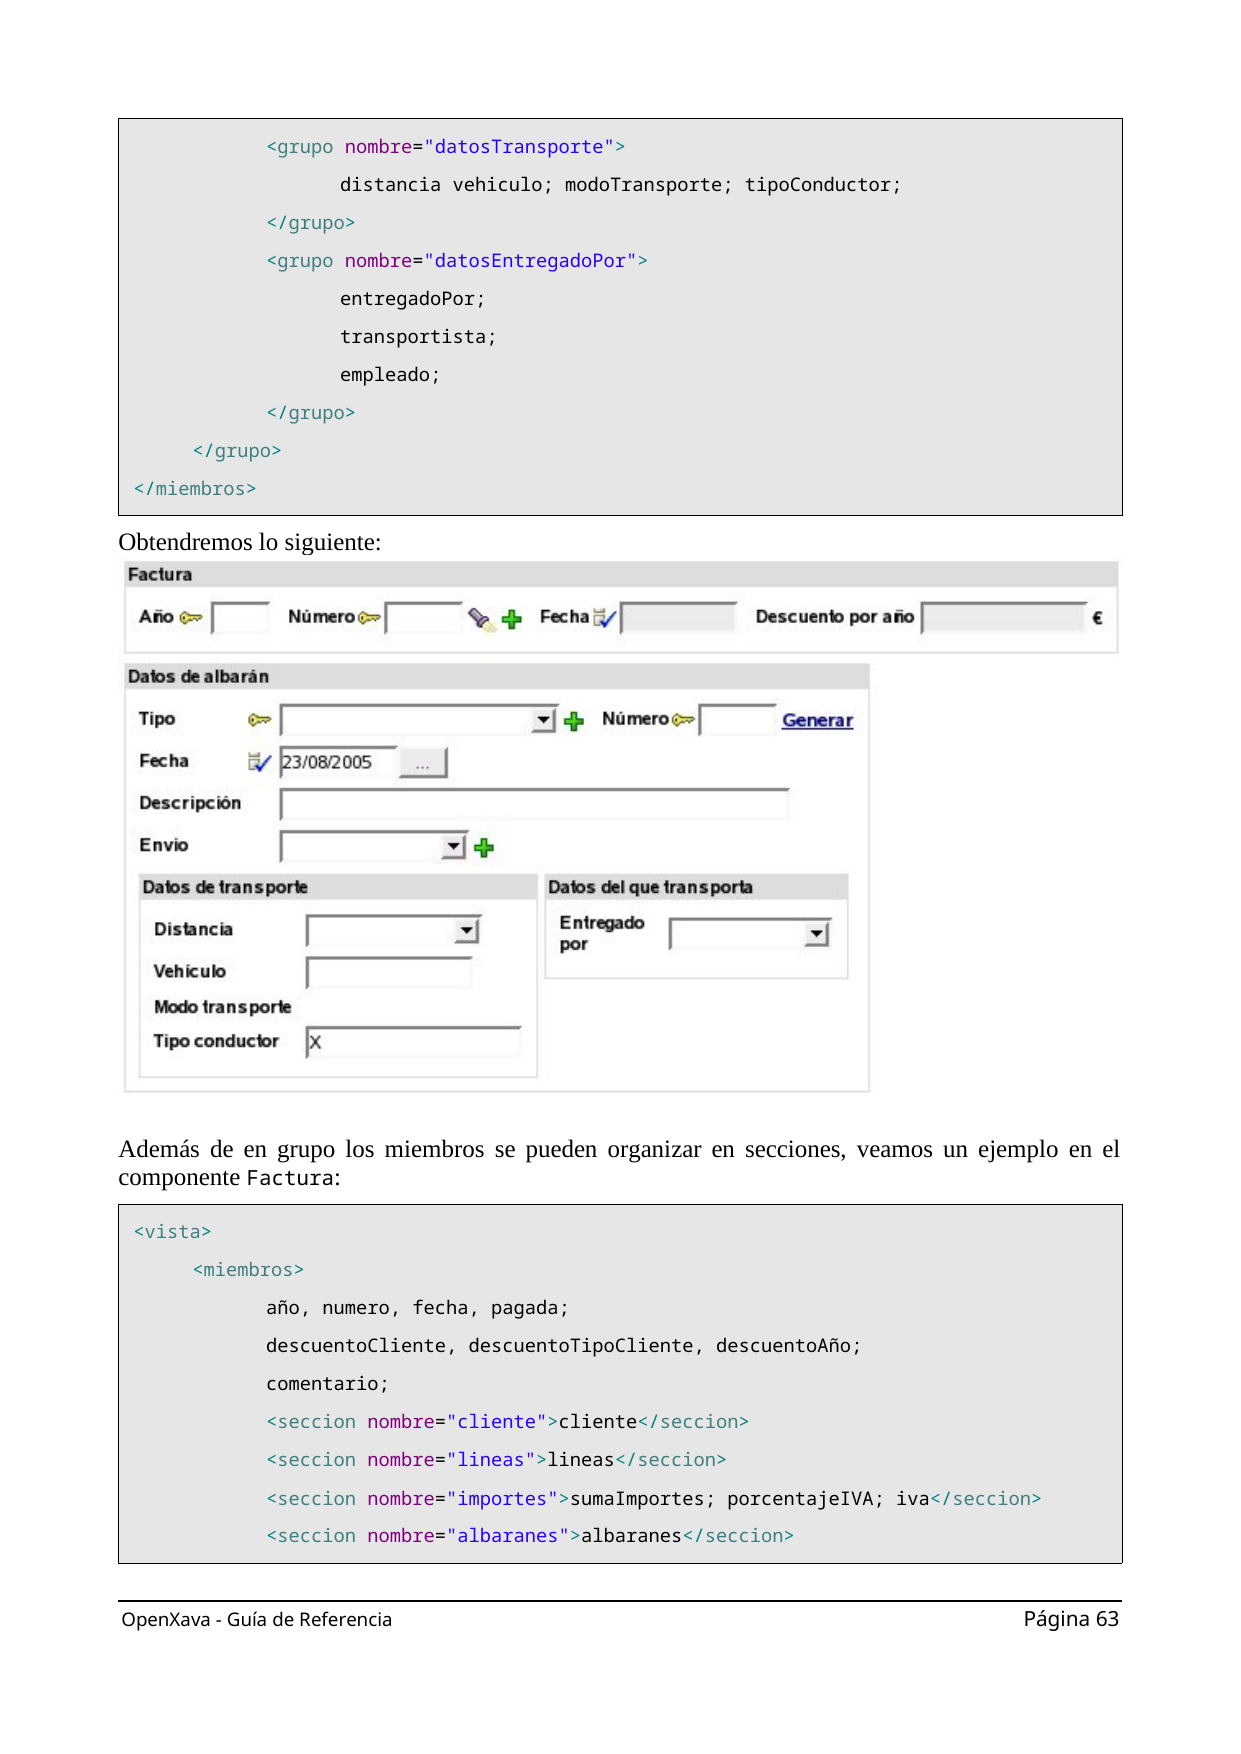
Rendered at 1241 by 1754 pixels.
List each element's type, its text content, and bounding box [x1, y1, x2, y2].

text Obtendremos lo siguiente: [118, 528, 1122, 555]
text distancia vehiculo; modoTransporte; tipoConductor; [119, 156, 1122, 194]
text comentario; [119, 1356, 1122, 1394]
text <seccion nombre="lineas">lineas</seccion> [119, 1432, 1122, 1470]
picture [118, 555, 1122, 1096]
text empleado; [119, 346, 1122, 384]
text <vista> [119, 1205, 1122, 1242]
text </grupo> [119, 384, 1122, 422]
text <seccion nombre="cliente">cliente</seccion> [119, 1394, 1122, 1432]
text </grupo> [119, 194, 1122, 232]
text descuentoCliente, descuentoTipoCliente, descuentoAño; [119, 1318, 1122, 1356]
text <miembros> [119, 1242, 1122, 1280]
text </grupo> [119, 422, 1122, 460]
text <grupo nombre="datosTransporte"> [119, 119, 1122, 156]
text <seccion nombre="importes">sumaImportes; porcentajeIVA; iva</seccion> [119, 1470, 1122, 1508]
text transportista; [119, 308, 1122, 346]
text Además de en grupo los miembros se pueden organizar en secciones, veamos un ejemplo en el componente Factura: [118, 1135, 1122, 1191]
text </miembros> [119, 460, 1122, 515]
text año, numero, fecha, pagada; [119, 1280, 1122, 1318]
text <seccion nombre="albaranes">albaranes</seccion> [119, 1508, 1122, 1563]
text entregadoPor; [119, 270, 1122, 308]
text <grupo nombre="datosEntregadoPor"> [119, 232, 1122, 270]
